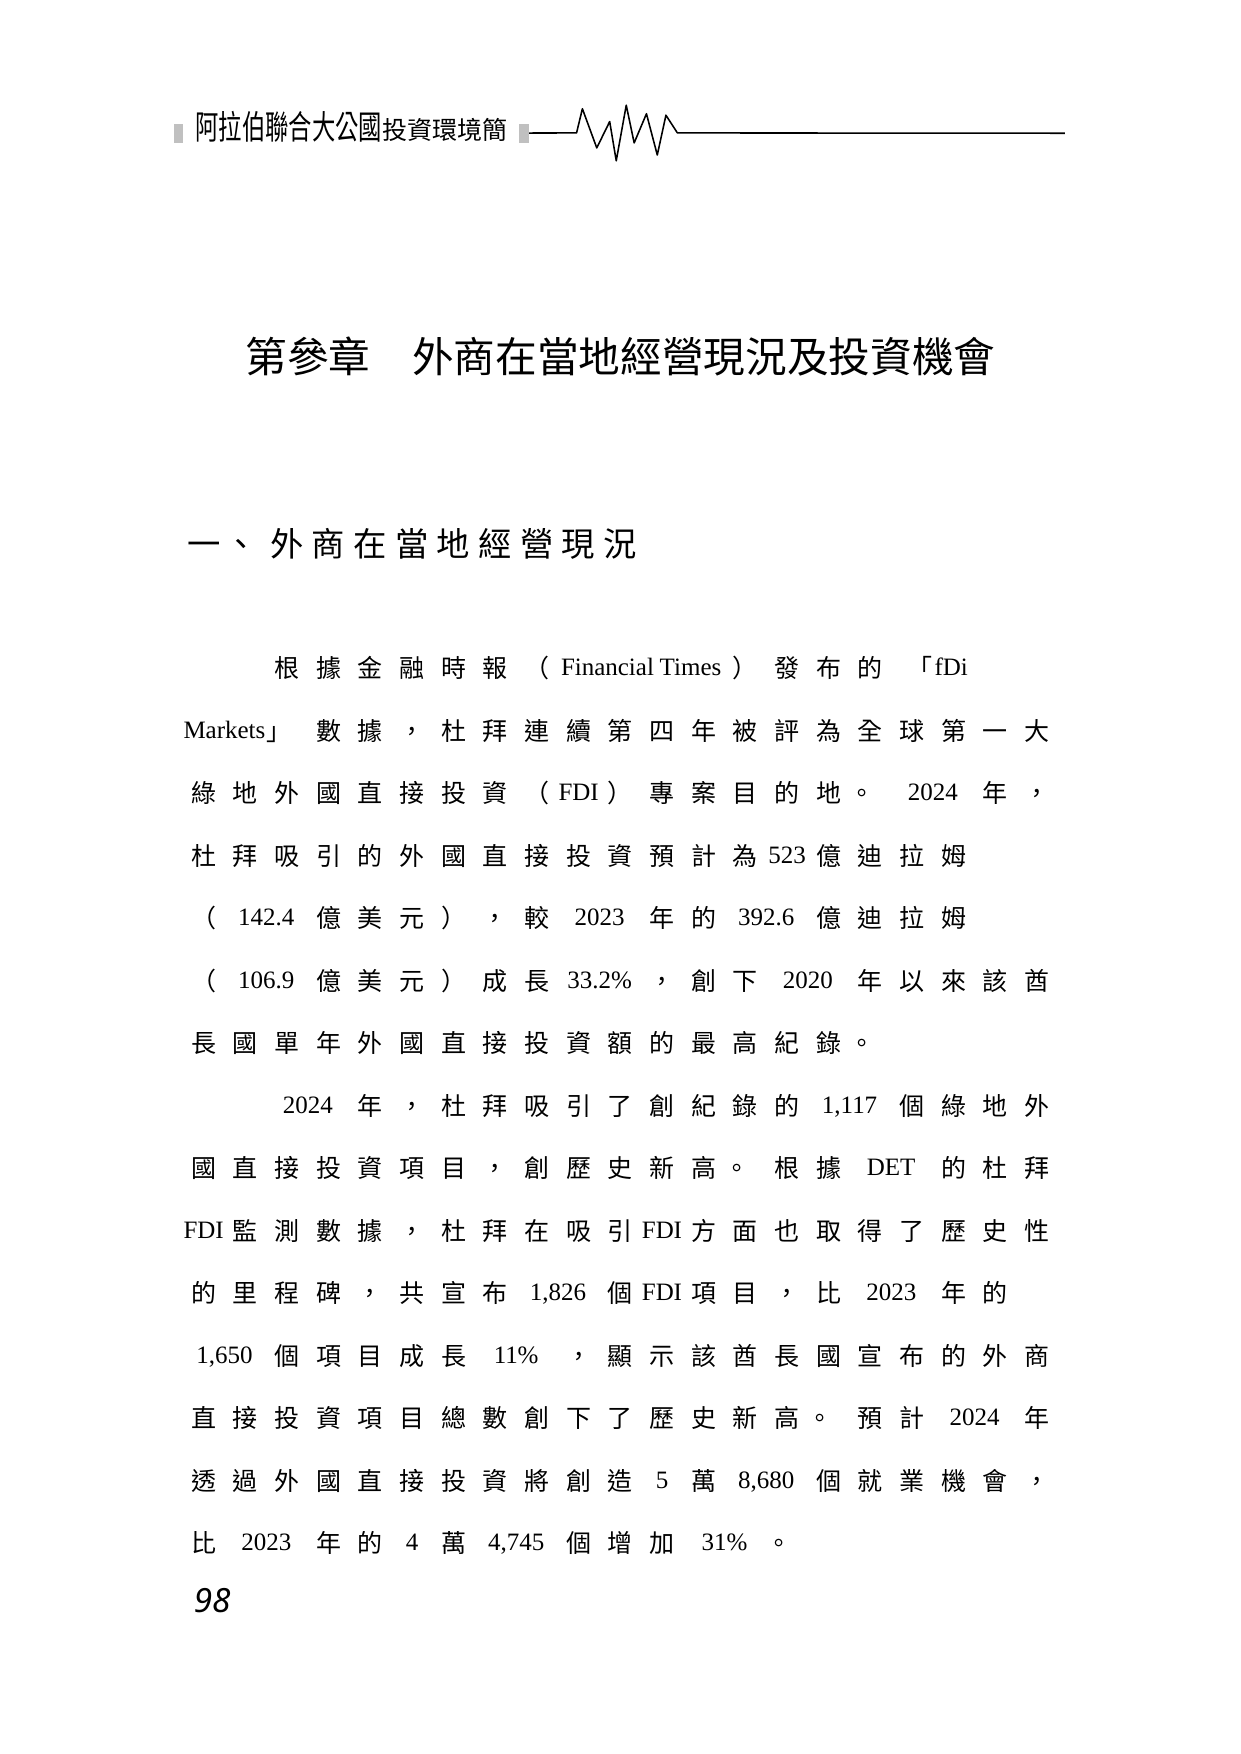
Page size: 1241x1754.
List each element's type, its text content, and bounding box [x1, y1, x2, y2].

text 根據金融時報（Financial Times）發布的「fDi Markets」數據，杜拜連續第四年被評為全球第一大綠地外國直接投資（FDI）專案目的地。2024年，杜拜吸引的外國直接投資預計為523億迪拉姆（142.4億美元），較2023年的392.6億迪拉姆（106.9億美元）成長33.2%，創下2020年以來該酋長國單年外國直接投資額的最高紀錄。 [183, 625, 1058, 1063]
text 2024年，杜拜吸引了創紀錄的1,117個綠地外國直接投資項目，創歷史新高。根據DET的杜拜FDI監測數據，杜拜在吸引FDI方面也取得了歷史性的里程碑，共宣布1,826個FDI項目，比2023年的1,650個項目成長11%，顯示該酋長國宣布的外商直接投資項目總數創下了歷史新高。預計2024年透過外國直接投資將創造5萬8,680個就業機會，比2023年的4萬4,745個增加31%。 [183, 1063, 1058, 1563]
text 第參章 外商在當地經營現況及投資機會 [183, 313, 1058, 375]
text 一、外商在當地經營現況 [183, 500, 1058, 563]
